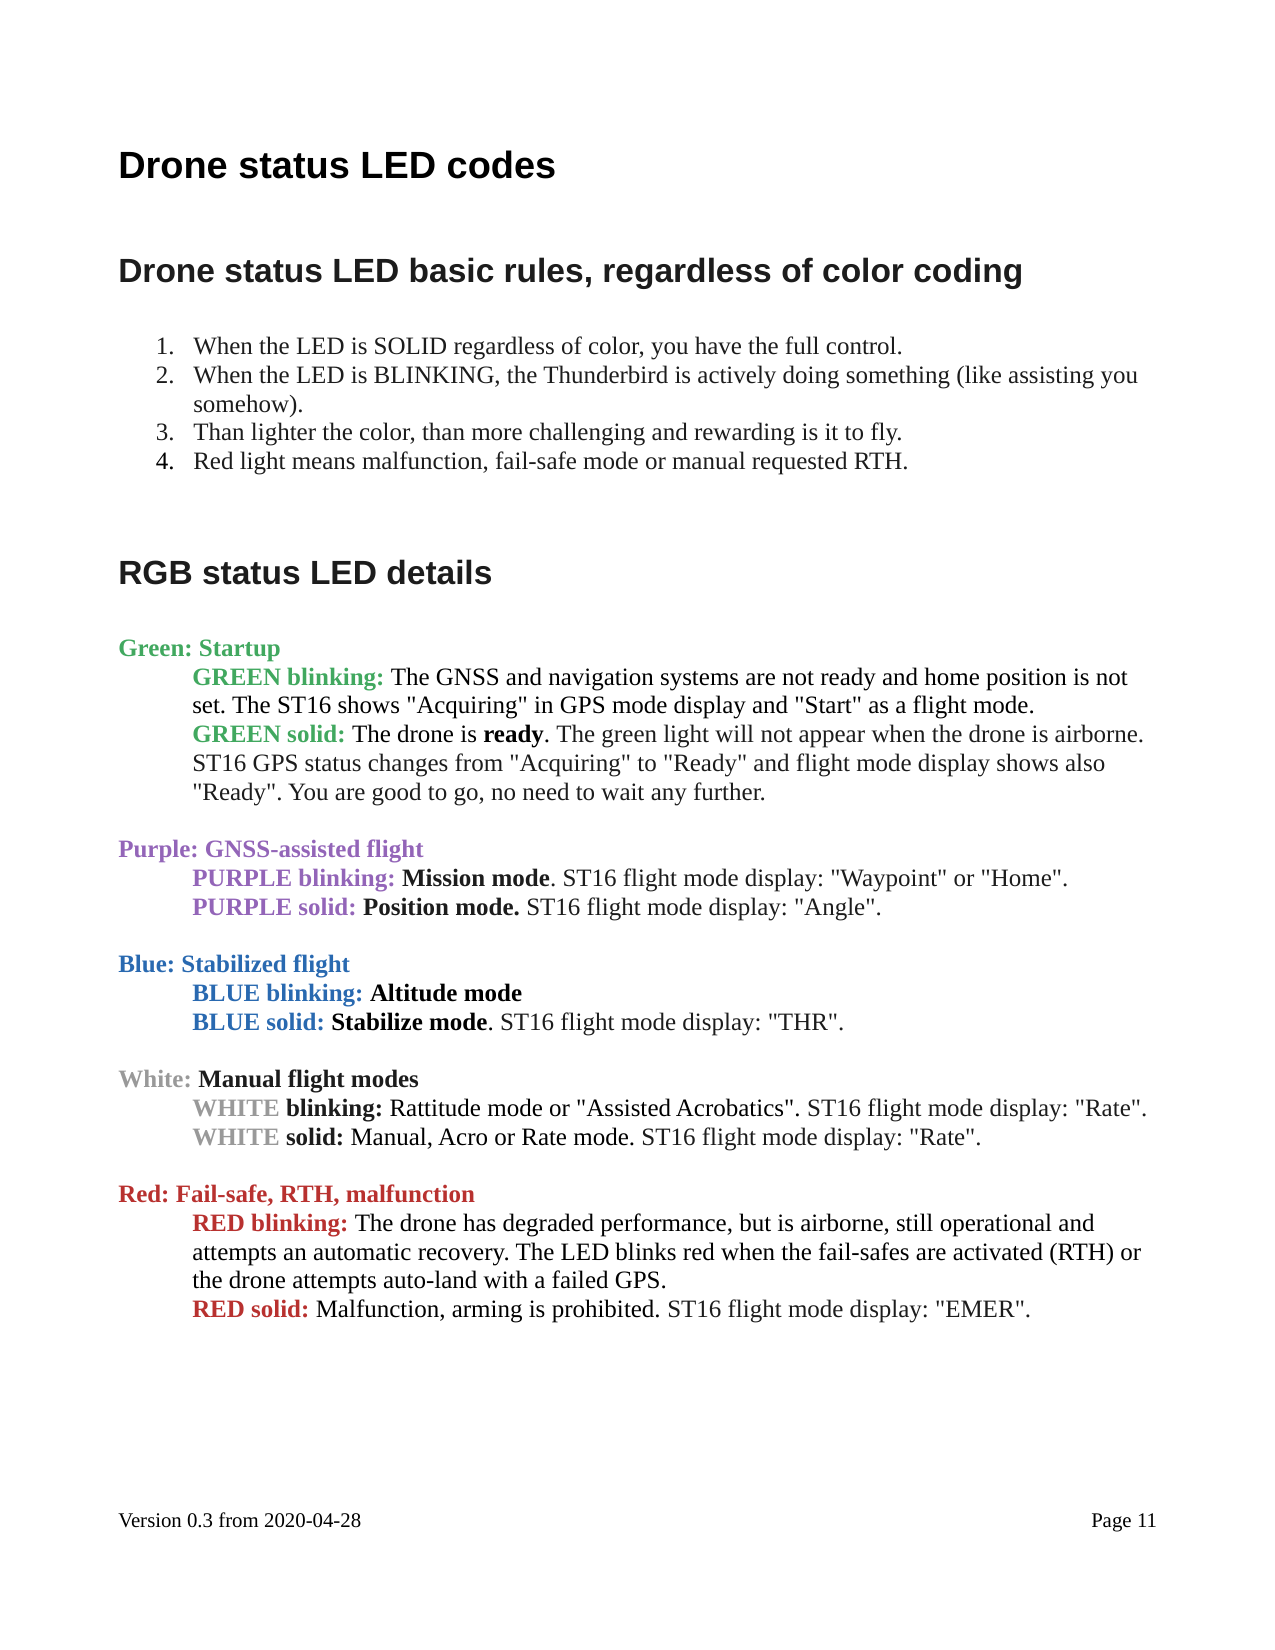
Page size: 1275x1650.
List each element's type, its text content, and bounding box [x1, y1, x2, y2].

text WHITE blinking: Rattitude mode or "Assisted Acrobatics". ST16 flight mode display: "Rate". [118, 1093, 1157, 1122]
subtitle RGB status LED details [118, 553, 1157, 592]
list When the LED is SOLID regardless of color, you have the full control. [156, 331, 1157, 360]
list Than lighter the color, than more challenging and rewarding is it to fly. [156, 417, 1157, 446]
text Red: Fail-safe, RTH, malfunction [118, 1151, 1157, 1208]
text RED blinking: The drone has degraded performance, but is airborne, still operational and attempts an automatic recovery. The LED blinks red when the fail-safes are activated (RTH) or the drone attempts auto-land with a failed GPS. RED solid: Malfunction, arming is prohibited. ST16 flight mode display: "EMER". [192, 1208, 1157, 1323]
text GREEN blinking: The GNSS and navigation systems are not ready and home position is not set. The ST16 shows "Acquiring" in GPS mode display and "Start" as a flight mode. [192, 662, 1157, 719]
text GREEN solid: The drone is ready. The green light will not appear when the drone is airborne. ST16 GPS status changes from "Acquiring" to "Ready" and flight mode display shows also "Ready". You are good to go, no need to wait any further. [192, 719, 1157, 806]
text WHITE solid: Manual, Acro or Rate mode. ST16 flight mode display: "Rate". [118, 1122, 1157, 1151]
text BLUE solid: Stabilize mode. ST16 flight mode display: "THR". White: Manual flight modes [118, 1007, 1157, 1093]
subtitle Drone status LED codes [118, 143, 1157, 187]
subtitle Drone status LED basic rules, regardless of color coding [118, 251, 1157, 290]
text PURPLE solid: Position mode. ST16 flight mode display: "Angle". [118, 892, 1157, 921]
text Blue: Stabilized flight BLUE blinking: Altitude mode [118, 949, 1157, 1007]
list When the LED is BLINKING, the Thunderbird is actively doing something (like assisting you somehow). [156, 360, 1157, 417]
text Green: Startup [118, 633, 1157, 662]
text Purple: GNSS-assisted flight PURPLE blinking: Mission mode. ST16 flight mode display: "Waypoint" or "Home". [118, 834, 1157, 892]
list Red light means malfunction, fail-safe mode or manual requested RTH. [156, 446, 1157, 475]
